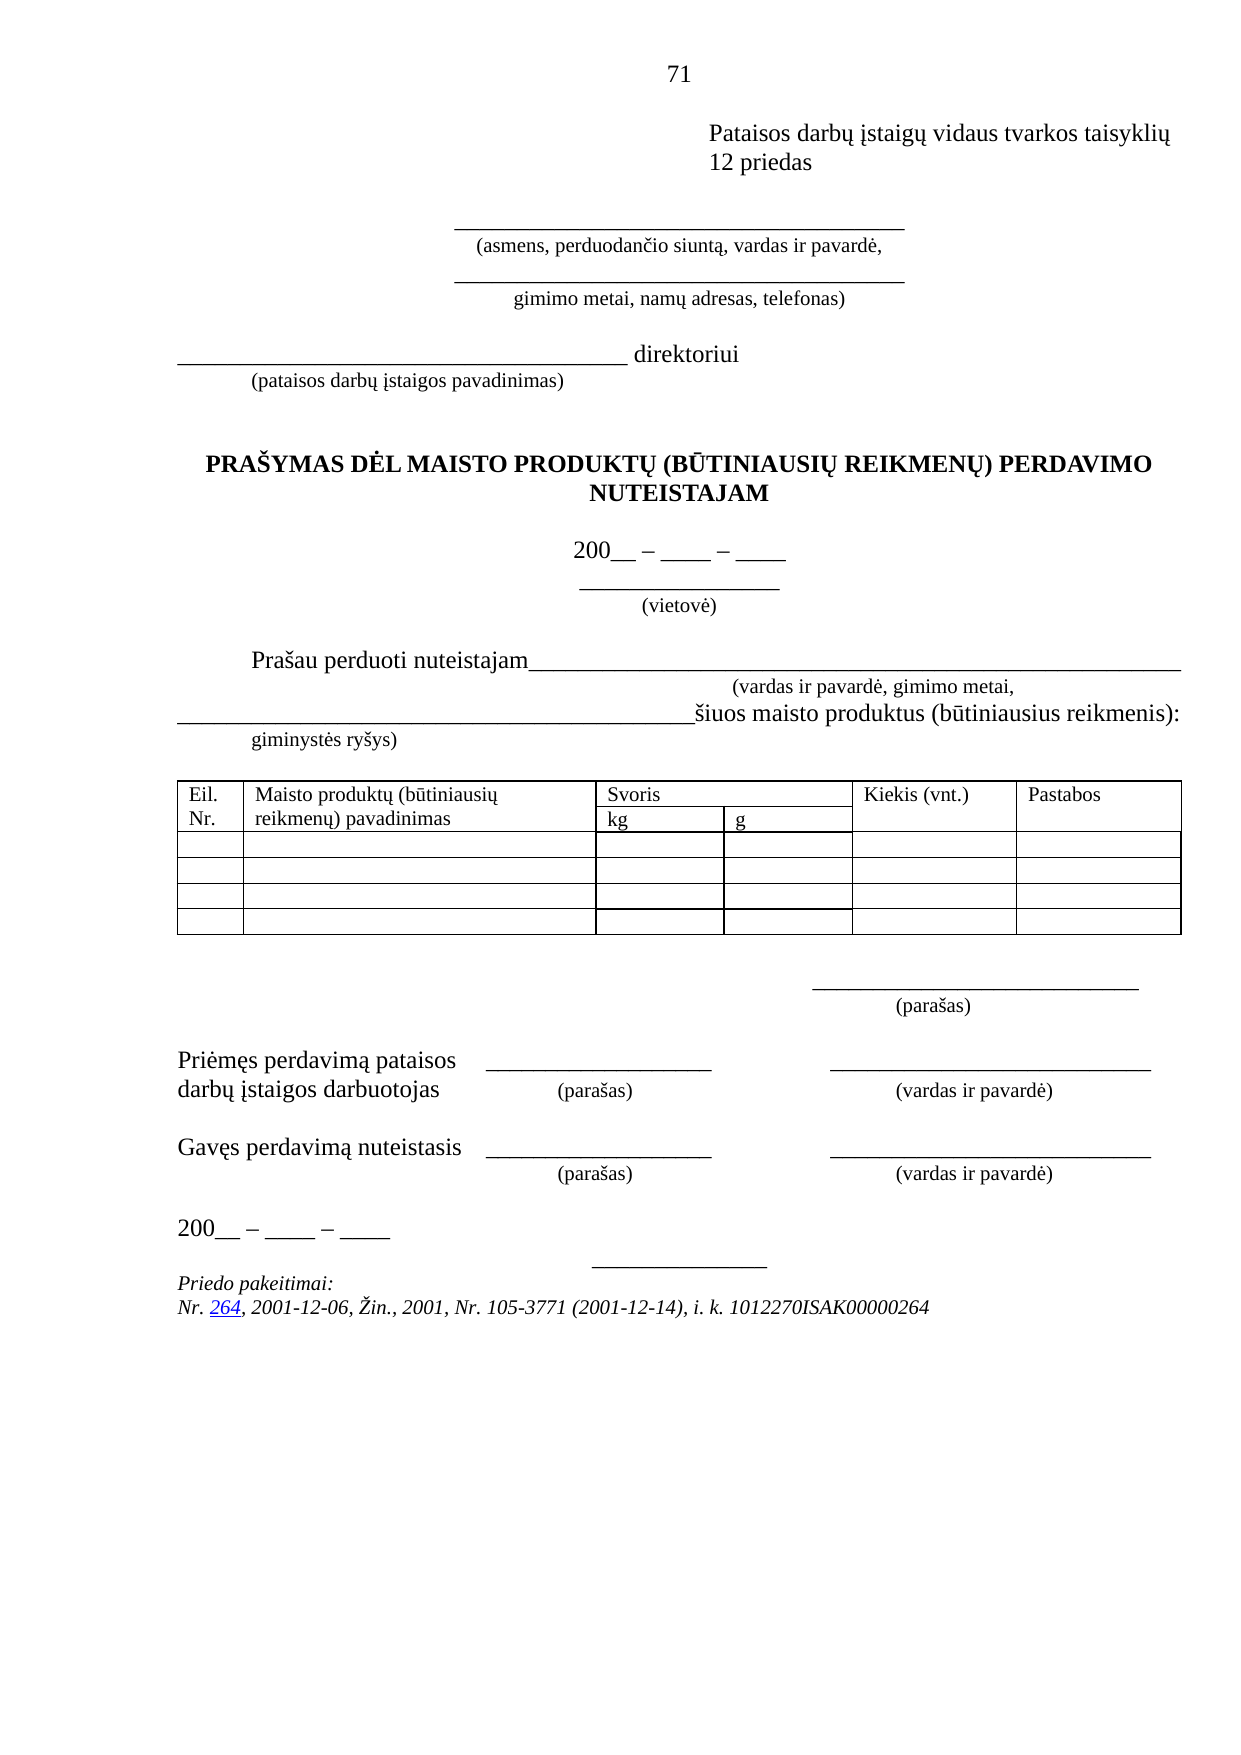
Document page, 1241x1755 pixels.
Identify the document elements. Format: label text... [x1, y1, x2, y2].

table_cell [725, 833, 852, 857]
table_cell kg [597, 807, 723, 831]
text ____________________________________ direktoriui [177, 339, 1181, 367]
text ________________ [177, 564, 1181, 593]
table_cell [853, 909, 1016, 934]
text (parašas) (vardas ir pavardė) [177, 1161, 1181, 1185]
table_header Svoris [597, 782, 852, 806]
text 12 priedas [177, 147, 1181, 176]
text Gavęs perdavimą nuteistasis [177, 1132, 1181, 1161]
text (vietovė) [177, 593, 1181, 617]
text Nr. 264, 2001-12-06, Žin., 2001, Nr. 105-3771 (2001-12-14), i. k. 1012270ISAK00000264 [177, 1295, 1181, 1319]
table_cell [597, 833, 723, 857]
table_cell [244, 909, 595, 934]
table_cell [1017, 909, 1180, 934]
text ____________________________________ [177, 257, 1181, 286]
table_cell [725, 910, 852, 934]
text šiuos maisto produktus (būtiniausius reikmenis): [177, 698, 1181, 727]
text ______________ [177, 1242, 1181, 1271]
table_cell [244, 884, 595, 908]
table_cell [178, 909, 243, 934]
table_cell [853, 884, 1016, 908]
text Priėmęs perdavimą pataisos [177, 1046, 1181, 1074]
table_header Pastabos [1017, 782, 1181, 831]
text (parašas) [177, 993, 1181, 1017]
text Priedo pakeitimai: [177, 1271, 1181, 1295]
table_cell [178, 884, 243, 908]
text giminystės ryšys) [177, 727, 1181, 751]
table_cell [244, 858, 595, 882]
table_cell [178, 858, 243, 882]
table_cell g [725, 807, 852, 831]
text ____________________________________ [177, 204, 1181, 233]
text Pataisos darbų įstaigų vidaus tvarkos taisyklių [709, 118, 1181, 147]
table_cell [725, 858, 852, 882]
table_cell [853, 832, 1016, 857]
text darbų įstaigos darbuotojas (parašas) (vardas ir pavardė) [177, 1074, 1181, 1103]
table_header Maisto produktų (būtiniausių reikmenų) pavadinimas [244, 782, 595, 831]
table_cell [1017, 858, 1180, 882]
table_cell [853, 858, 1016, 882]
table_cell [178, 832, 243, 857]
text (vardas ir pavardė, gimimo metai, [177, 674, 1181, 698]
table_cell [244, 832, 595, 857]
table_header Eil. Nr. [178, 782, 243, 831]
table_cell [597, 884, 723, 908]
table_cell [1017, 884, 1180, 908]
text 200__ – ____ – ____ [177, 1213, 1181, 1242]
table_cell [1017, 832, 1180, 857]
table_header Kiekis (vnt.) [853, 782, 1016, 806]
table_cell [597, 858, 723, 882]
text (asmens, perduodančio siuntą, vardas ir pavardė, [177, 233, 1181, 257]
text gimimo metai, namų adresas, telefonas) [177, 286, 1181, 310]
text (pataisos darbų įstaigos pavadinimas) [177, 367, 1181, 392]
text Prašau perduoti nuteistajam [177, 646, 1181, 674]
table_cell [853, 806, 1016, 831]
table_cell [725, 884, 852, 908]
table_cell [597, 910, 723, 934]
text 200__ – ____ – ____ [177, 535, 1181, 564]
text PRAŠYMAS DĖL MAISTO PRODUKTŲ (BŪTINIAUSIŲ REIKMENŲ) PERDAVIMO NUTEISTAJAM [177, 449, 1181, 507]
